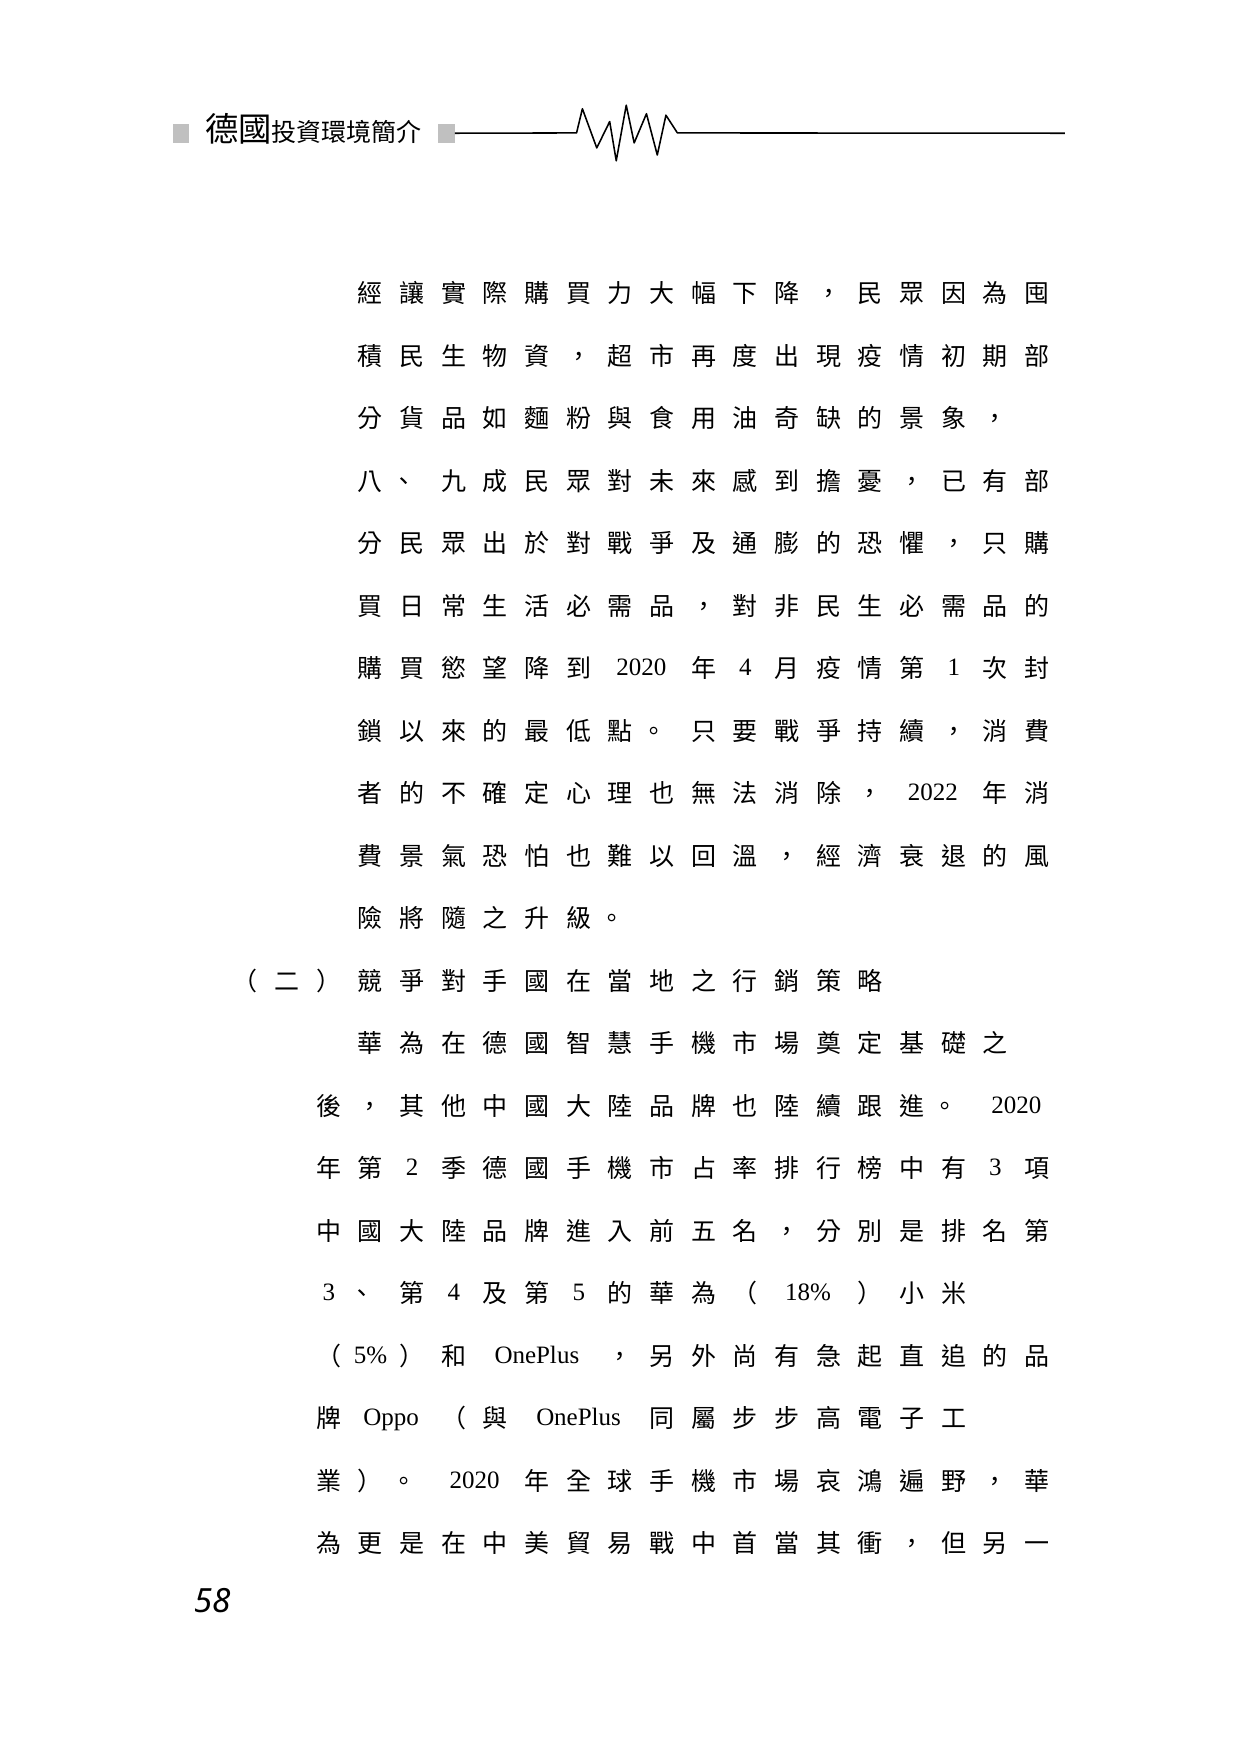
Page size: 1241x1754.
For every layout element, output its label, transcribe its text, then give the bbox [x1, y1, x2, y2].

text 經讓實際購買力大幅下降，民眾因為囤積民生物資，超市再度出現疫情初期部分貨品如麵粉與食用油奇缺的景象，八、九成民眾對未來感到擔憂，已有部分民眾出於對戰爭及通膨的恐懼，只購買日常生活必需品，對非民生必需品的購買慾望降到2020年4月疫情第1次封鎖以來的最低點。只要戰爭持續，消費者的不確定心理也無法消除，2022年消費景氣恐怕也難以回溫，經濟衰退的風險將隨之升級。 [330, 250, 1058, 938]
text （二）競爭對手國在當地之行銷策略 [207, 938, 1058, 1000]
text 華為在德國智慧手機市場奠定基礎之後，其他中國大陸品牌也陸續跟進。2020年第2季德國手機市占率排行榜中有3項中國大陸品牌進入前五名，分別是排名第3、第4及第5的華為（18%）小米（5%）和OnePlus，另外尚有急起直追的品牌Oppo（與OnePlus同屬步步高電子工業）。2020年全球手機市場哀鴻遍野，華為更是在中美貿易戰中首當其衝，但另一 [281, 1000, 1058, 1563]
